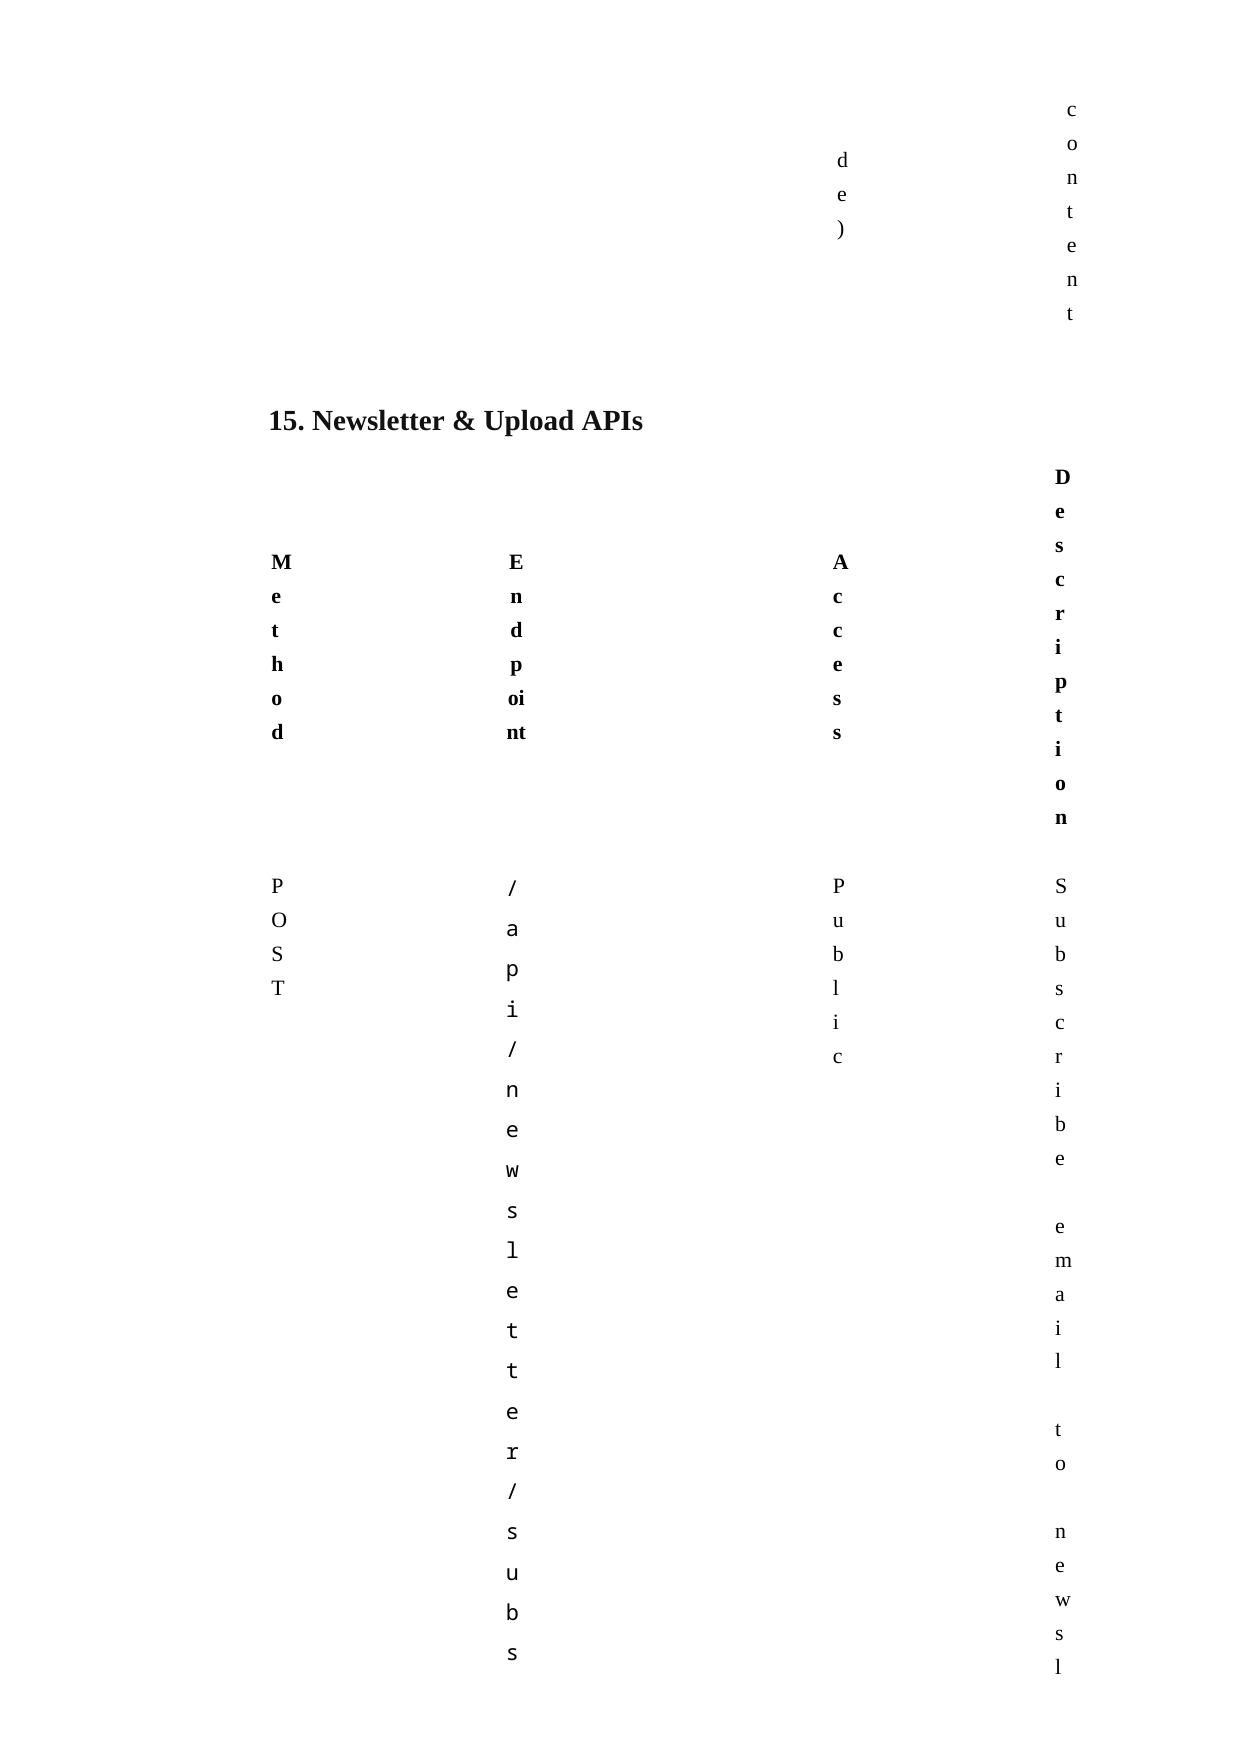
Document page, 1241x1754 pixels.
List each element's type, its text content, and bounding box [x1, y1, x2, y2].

table_cell [353, 59, 684, 366]
table_cell de) [684, 59, 914, 366]
table_header Access [680, 461, 902, 870]
table_cell Public [680, 870, 902, 1682]
table_header Description [902, 461, 1181, 870]
table_header Method [118, 461, 353, 870]
table_cell /api/newsletter/subs [353, 870, 680, 1682]
table_cell content [914, 59, 1187, 366]
table_cell [118, 59, 353, 366]
table_cell Subscribe email to newsl [902, 870, 1181, 1682]
table_cell POST [118, 870, 353, 1682]
subtitle 15. Newsletter & Upload APIs [268, 403, 1031, 437]
table_header Endpoint [353, 461, 680, 870]
